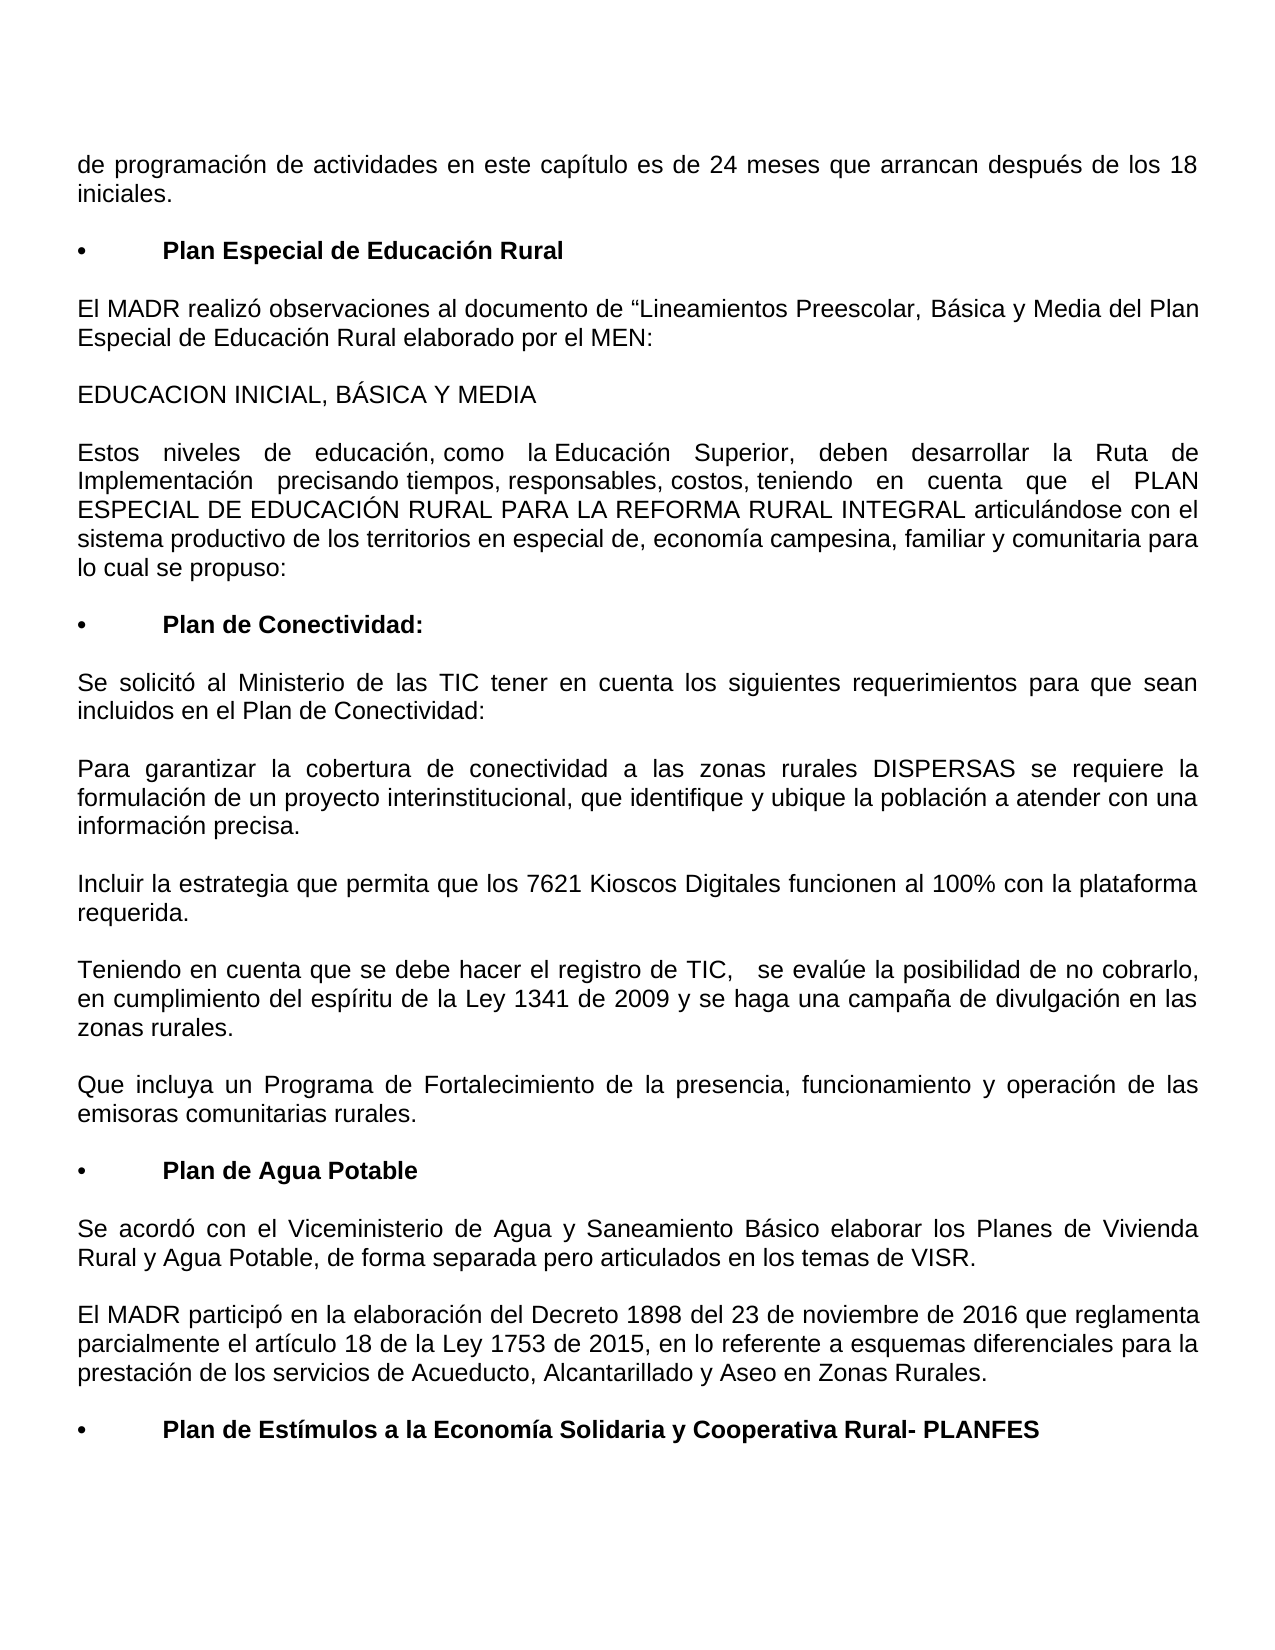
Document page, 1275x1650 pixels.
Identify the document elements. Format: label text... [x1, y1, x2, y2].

text El MADR participó en la elaboración del Decreto 1898 del 23 de noviembre de 2016 que reglamenta parcialmente el artículo 18 de la Ley 1753 de 2015, en lo referente a esquemas diferenciales para la prestación de los servicios de Acueducto, Alcantarillado y Aseo en Zonas Rurales. [77, 1300, 1200, 1386]
text de programación de actividades en este capítulo es de 24 meses que arrancan después de los 18 iniciales. [77, 150, 1200, 207]
text Que incluya un Programa de Fortalecimiento de la presencia, funcionamiento y operación de las emisoras comunitarias rurales. [77, 1070, 1200, 1127]
text Para garantizar la cobertura de conectividad a las zonas rurales DISPERSAS se requiere la formulación de un proyecto interinstitucional, que identifique y ubique la población a atender con una información precisa. [77, 754, 1200, 840]
text Se solicitó al Ministerio de las TIC tener en cuenta los siguientes requerimientos para que sean incluidos en el Plan de Conectividad: [77, 667, 1200, 725]
text Teniendo en cuenta que se debe hacer el registro de TIC, se evalúe la posibilidad de no cobrarlo, en cumplimiento del espíritu de la Ley 1341 de 2009 y se haga una campaña de divulgación en las zonas rurales. [77, 955, 1200, 1041]
text Incluir la estrategia que permita que los 7621 Kioscos Digitales funcionen al 100% con la plataforma requerida. [77, 869, 1200, 926]
text EDUCACION INICIAL, BÁSICA Y MEDIA [77, 380, 1200, 409]
text Se acordó con el Viceministerio de Agua y Saneamiento Básico elaborar los Planes de Vivienda Rural y Agua Potable, de forma separada pero articulados en los temas de VISR. [77, 1214, 1200, 1271]
text • Plan de Estímulos a la Economía Solidaria y Cooperativa Rural- PLANFES [77, 1415, 1200, 1444]
text • Plan de Conectividad: [77, 610, 1200, 639]
text • Plan de Agua Potable [77, 1156, 1200, 1185]
text Estos niveles de educación, como la Educación Superior, deben desarrollar la Ruta de Implementación precisando tiempos, responsables, costos, teniendo en cuenta que el PLAN ESPECIAL DE EDUCACIÓN RURAL PARA LA REFORMA RURAL INTEGRAL articulándose con el sistema productivo de los territorios en especial de, economía campesina, familiar y comunitaria para lo cual se propuso: [77, 437, 1200, 581]
text El MADR realizó observaciones al documento de “Lineamientos Preescolar, Básica y Media del Plan Especial de Educación Rural elaborado por el MEN: [77, 294, 1200, 351]
text • Plan Especial de Educación Rural [77, 236, 1200, 265]
